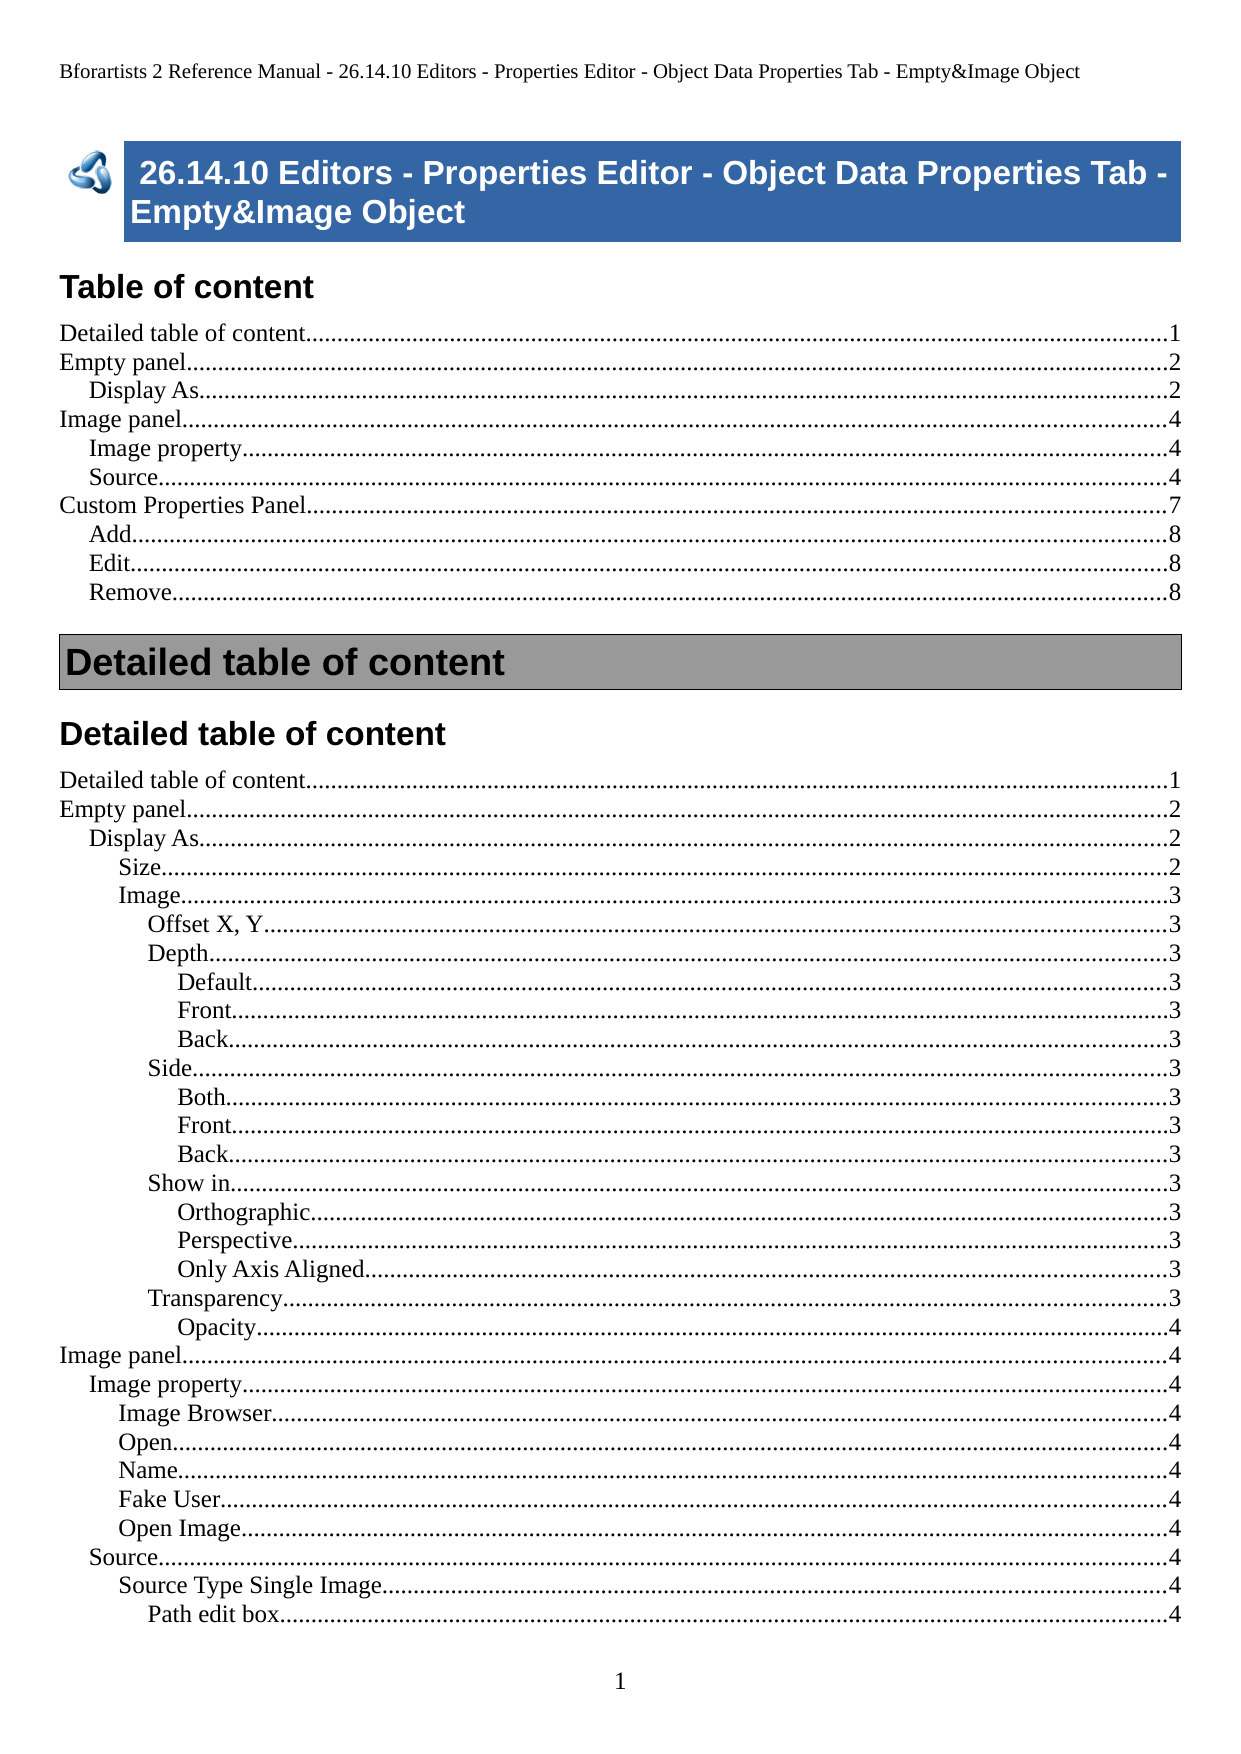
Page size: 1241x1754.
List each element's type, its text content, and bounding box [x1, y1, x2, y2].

text Source Type Single Image 4 [118, 1570, 1181, 1599]
text Back 3 [177, 1139, 1181, 1168]
text Both 3 [177, 1082, 1181, 1110]
text Depth 3 [147, 938, 1181, 967]
text Transparency 3 [147, 1283, 1181, 1312]
text Custom Properties Panel 7 [59, 490, 1181, 519]
text Image panel 4 [59, 1340, 1181, 1369]
text Image Browser 4 [118, 1398, 1181, 1427]
text Offset X, Y 3 [147, 909, 1181, 938]
text Orthographic 3 [177, 1197, 1181, 1225]
text Add 8 [88, 519, 1181, 548]
text Perspective 3 [177, 1225, 1181, 1254]
text Source 4 [88, 462, 1181, 490]
subtitle Table of content [59, 267, 1181, 305]
text Edit 8 [88, 548, 1181, 577]
text Image property 4 [88, 1369, 1181, 1398]
text Image panel 4 [59, 404, 1181, 433]
text Empty panel 2 [59, 347, 1181, 375]
picture [65, 147, 114, 197]
text Remove 8 [88, 577, 1181, 605]
text Only Axis Aligned 3 [177, 1254, 1181, 1283]
text Size 2 [118, 852, 1181, 880]
text Image property 4 [88, 433, 1181, 462]
table_header Detailed table of content [60, 635, 1181, 689]
text Default 3 [177, 967, 1181, 995]
text Detailed table of content 1 [59, 318, 1181, 347]
text Front 3 [177, 1110, 1181, 1139]
text Source 4 [88, 1542, 1181, 1570]
text Empty panel 2 [59, 794, 1181, 823]
table_header 26.14.10 Editors - Properties Editor - Object Data Properties Tab - Empty&Image Object [124, 141, 1181, 242]
text Path edit box 4 [147, 1599, 1181, 1628]
text Display As 2 [88, 375, 1181, 404]
text Open 4 [118, 1427, 1181, 1455]
text Name 4 [118, 1455, 1181, 1484]
text Display As 2 [88, 823, 1181, 852]
text Side 3 [147, 1053, 1181, 1082]
text Front 3 [177, 995, 1181, 1024]
text Show in 3 [147, 1168, 1181, 1197]
text Image 3 [118, 880, 1181, 909]
table_header [59, 141, 124, 242]
text Fake User 4 [118, 1484, 1181, 1513]
text Open Image 4 [118, 1513, 1181, 1542]
text Detailed table of content 1 [59, 765, 1181, 794]
text Back 3 [177, 1024, 1181, 1053]
text Opacity 4 [177, 1312, 1181, 1340]
subtitle Detailed table of content [59, 714, 1181, 753]
